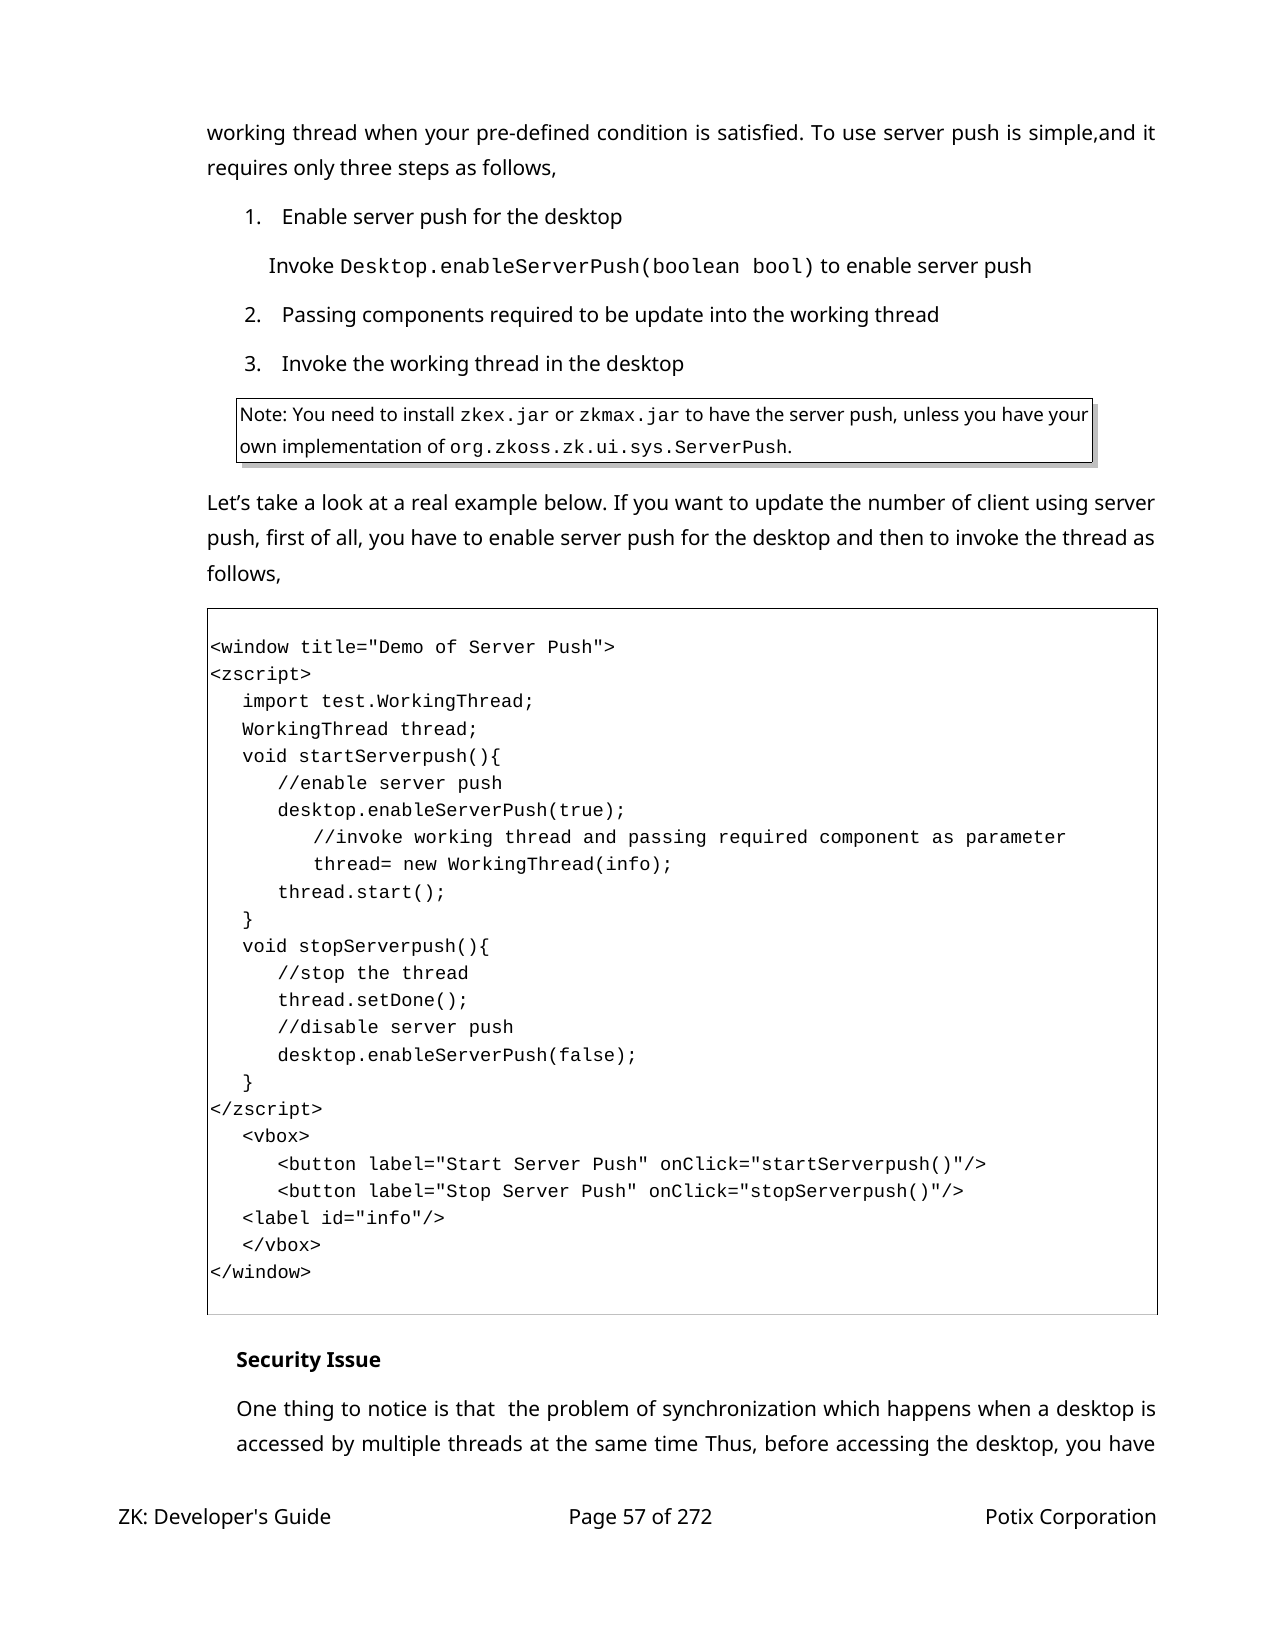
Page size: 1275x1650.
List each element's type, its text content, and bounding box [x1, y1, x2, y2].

text //stop the thread [208, 961, 1157, 985]
list Enable server push for the desktop [244, 202, 1157, 230]
list Passing components required to be update into the working thread [244, 300, 1157, 328]
text //enable server push [208, 771, 1157, 795]
text void stopServerpush(){ [208, 934, 1157, 958]
subtitle Security Issue [236, 1345, 1157, 1373]
text <label id="info"/> [208, 1206, 1157, 1230]
list Invoke Desktop.enableServerPush(boolean bool) to enable server push [215, 251, 1157, 279]
text } [208, 1070, 1157, 1094]
list Invoke the working thread in the desktop [244, 349, 1157, 377]
text <window title="Demo of Server Push"> [208, 635, 1157, 659]
text <zscript> [208, 662, 1157, 686]
text //disable server push [208, 1015, 1157, 1040]
text import test.WorkingThread; [208, 689, 1157, 713]
text <button label="Stop Server Push" onClick="stopServerpush()"/> [208, 1178, 1157, 1203]
text WorkingThread thread; [208, 716, 1157, 741]
text Let’s take a look at a real example below. If you want to update the number of client using server push, first of all, you have to enable server push for the desktop and then to invoke the thread as follows, [207, 488, 1157, 587]
text desktop.enableServerPush(false); [208, 1043, 1157, 1067]
text </vbox> [208, 1233, 1157, 1257]
text } [208, 907, 1157, 931]
text thread.start(); [208, 879, 1157, 904]
text //invoke working thread and passing required component as parameter [208, 825, 1157, 849]
text desktop.enableServerPush(true); [208, 798, 1157, 822]
text Note: You need to install zkex.jar or zkmax.jar to have the server push, unless you have your own implementation of org.zkoss.zk.ui.sys.ServerPush. [237, 399, 1092, 462]
text thread= new WorkingThread(info); [208, 852, 1157, 877]
text thread.setDone(); [208, 988, 1157, 1012]
text <button label="Start Server Push" onClick="startServerpush()"/> [208, 1151, 1157, 1176]
text </window> [208, 1260, 1157, 1284]
text </zscript> [208, 1097, 1157, 1121]
text One thing to notice is that the problem of synchronization which happens when a desktop is accessed by multiple threads at the same time Thus, before accessing the desktop, you have [236, 1394, 1157, 1458]
text working thread when your pre-defined condition is satisfied. To use server push is simple,and it requires only three steps as follows, [207, 118, 1157, 182]
text <vbox> [208, 1124, 1157, 1148]
text void startServerpush(){ [208, 743, 1157, 768]
